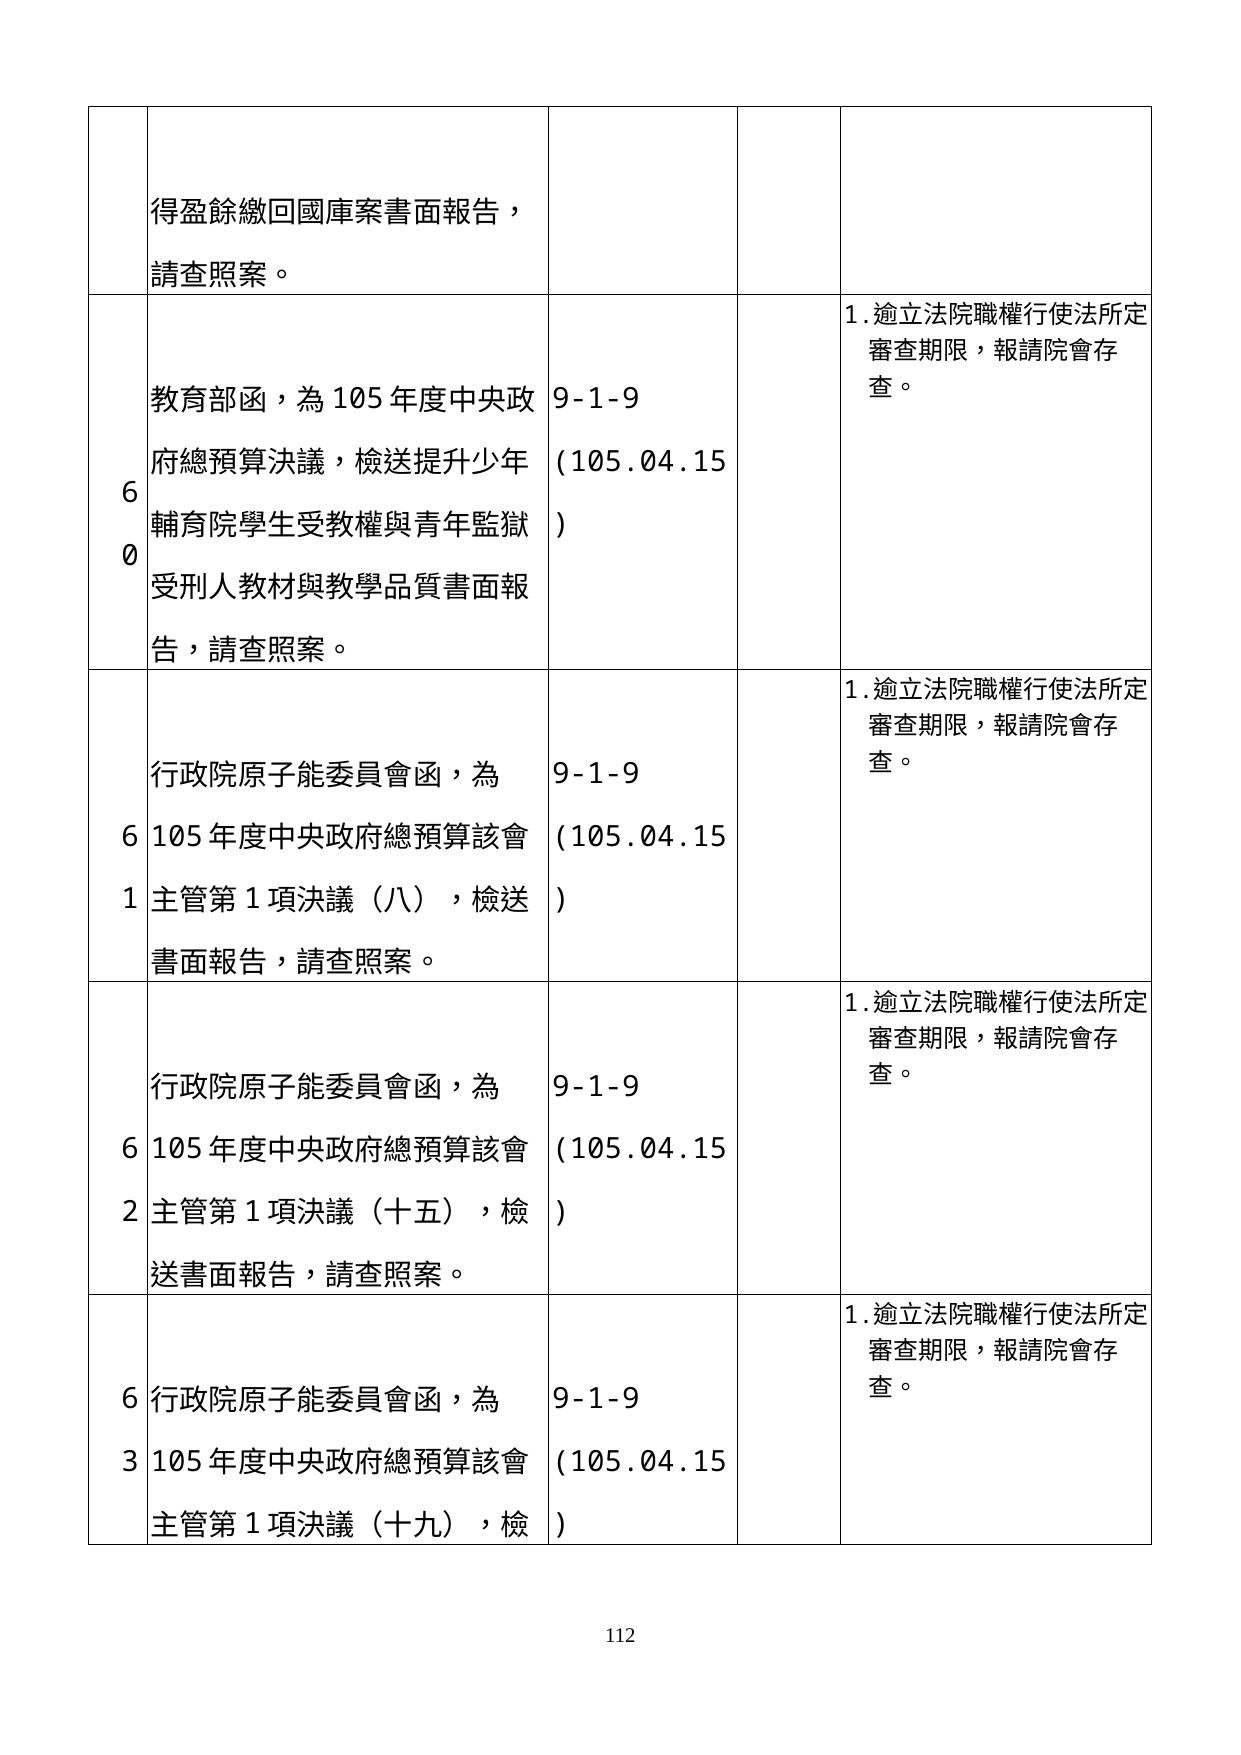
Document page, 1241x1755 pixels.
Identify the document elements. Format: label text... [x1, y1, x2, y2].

table_cell 行政院原子能委員會函，為105年度中央政府總預算該會主管第1項決議（十九），檢 [148, 1295, 548, 1543]
table_cell 1.逾立法院職權行使法所定審查期限，報請院會存查。 [841, 1295, 1151, 1543]
table_cell [89, 982, 147, 1293]
table_cell [89, 295, 147, 668]
table_cell 得盈餘繳回國庫案書面報告，請查照案。 [148, 107, 548, 293]
table_cell 9-1-9 (105.04.15) [549, 670, 737, 981]
table_cell 1.逾立法院職權行使法所定審查期限，報請院會存查。 [841, 982, 1151, 1293]
table_cell [89, 107, 147, 293]
table_cell 1.逾立法院職權行使法所定審查期限，報請院會存查。 [841, 295, 1151, 668]
table_cell [841, 107, 1151, 293]
table_cell [549, 107, 737, 293]
table_cell [738, 670, 840, 981]
table_cell 行政院原子能委員會函，為105年度中央政府總預算該會主管第1項決議（十五），檢送書面報告，請查照案。 [148, 982, 548, 1293]
table_cell [738, 295, 840, 668]
table_cell 1.逾立法院職權行使法所定審查期限，報請院會存查。 [841, 670, 1151, 981]
table_cell [738, 982, 840, 1293]
table_cell 教育部函，為105年度中央政府總預算決議，檢送提升少年輔育院學生受教權與青年監獄受刑人教材與教學品質書面報告，請查照案。 [148, 295, 548, 668]
table_cell [89, 670, 147, 981]
table_cell 9-1-9 (105.04.15) [549, 1295, 737, 1543]
table_cell 9-1-9 (105.04.15) [549, 982, 737, 1293]
table_cell [89, 1295, 147, 1543]
table_cell [738, 107, 840, 293]
table_cell 行政院原子能委員會函，為105年度中央政府總預算該會主管第1項決議（八），檢送書面報告，請查照案。 [148, 670, 548, 981]
table_cell [738, 1295, 840, 1543]
table_cell 9-1-9 (105.04.15) [549, 295, 737, 668]
